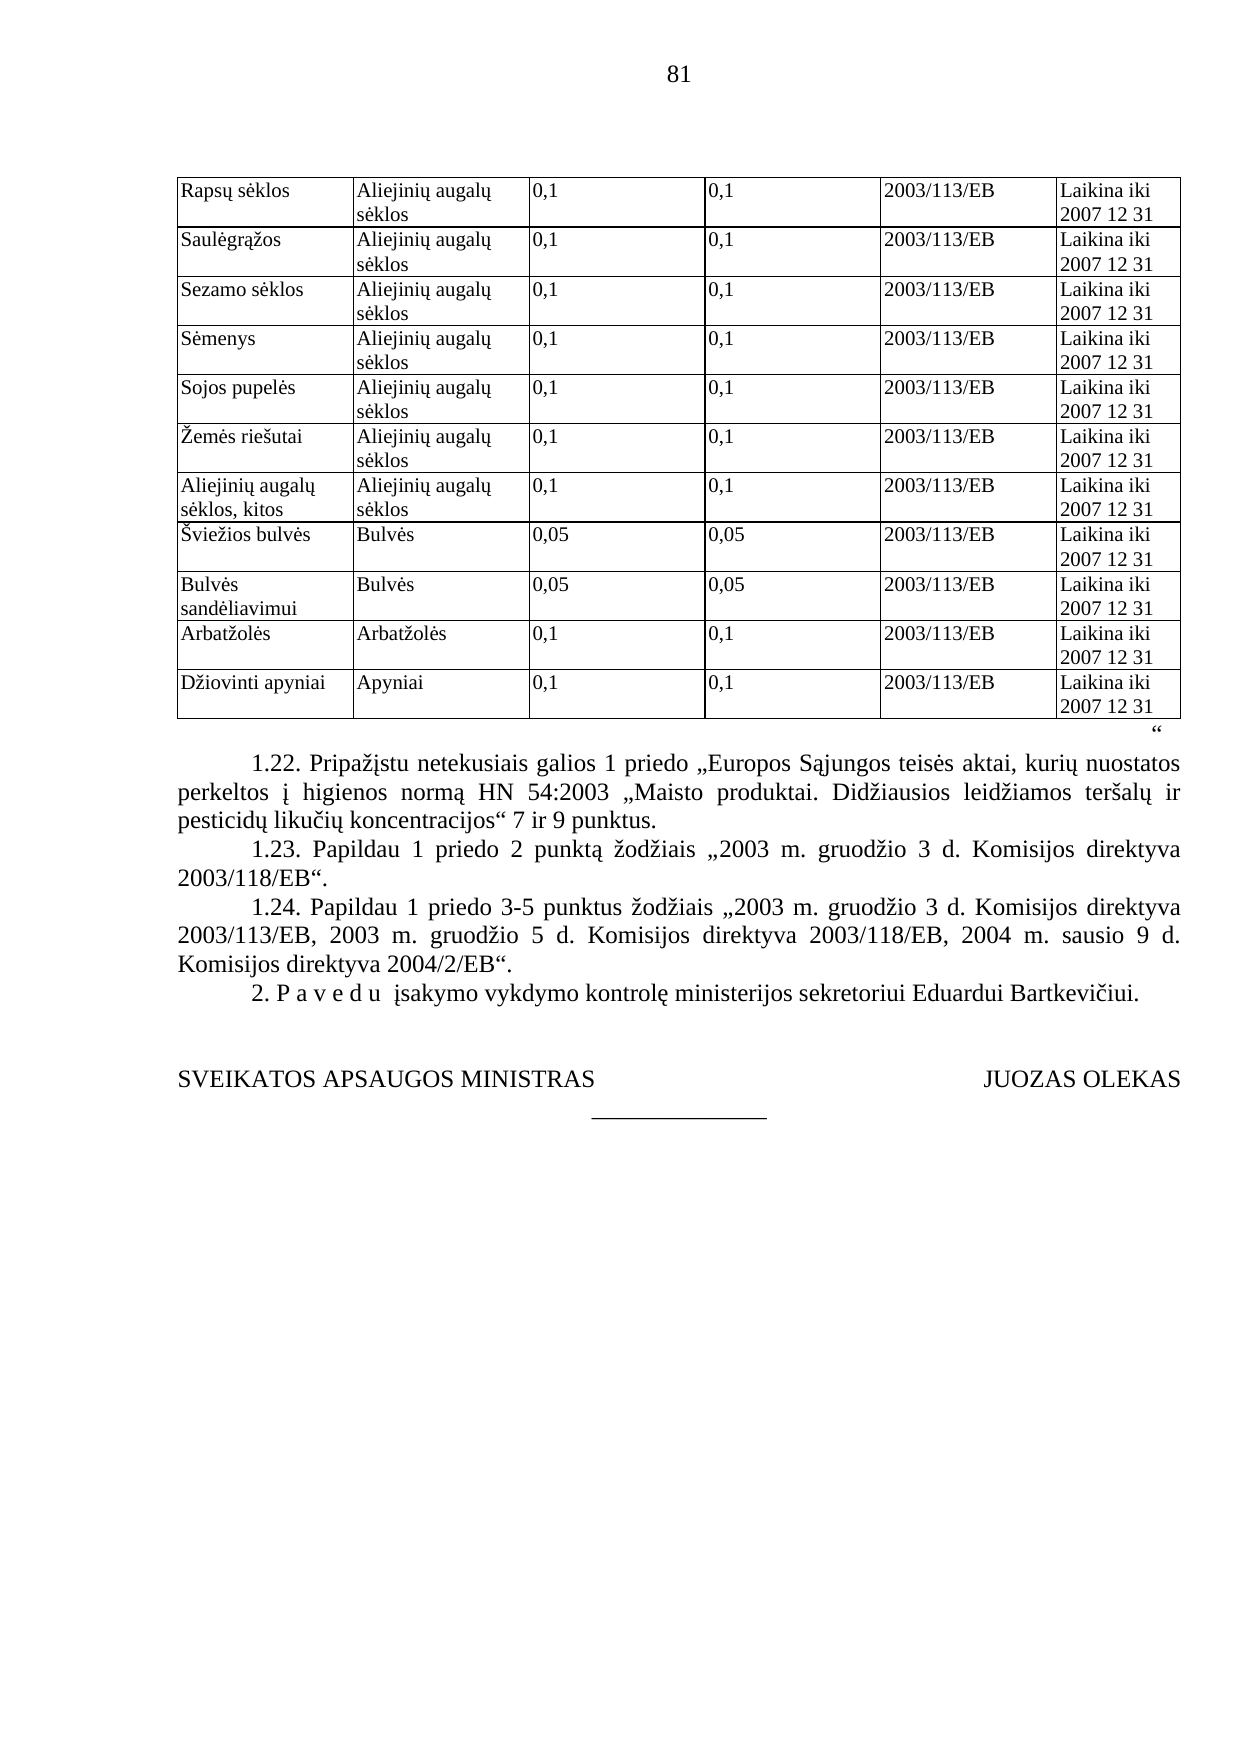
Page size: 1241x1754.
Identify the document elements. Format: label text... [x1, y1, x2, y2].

table_cell Apyniai [354, 670, 529, 718]
table_cell Laikina iki 2007 12 31 [1057, 277, 1180, 325]
table_cell Bulvės [354, 523, 529, 571]
table_cell Aliejinių augalų sėklos [354, 326, 529, 374]
table_cell 0,1 [530, 424, 704, 472]
table_cell 0,1 [530, 326, 704, 374]
table_cell Aliejinių augalų sėklos [354, 424, 529, 472]
table_cell 0,05 [530, 523, 704, 571]
table_cell Aliejinių augalų sėklos [354, 228, 529, 276]
text Sveikatos apsaugos ministras Juozas Olekas [177, 1064, 1181, 1093]
table_cell 2003/113/EB [881, 178, 1056, 226]
table_cell 0,1 [530, 670, 704, 718]
table_cell Sezamo sėklos [178, 277, 353, 325]
table_cell 0,1 [706, 178, 880, 226]
table_cell 2003/113/EB [881, 326, 1056, 374]
table_cell 2003/113/EB [881, 523, 1056, 571]
table_cell 2003/113/EB [881, 473, 1056, 521]
text “ [1077, 719, 1181, 748]
table_cell Sėmenys [178, 326, 353, 374]
table_cell Laikina iki 2007 12 31 [1057, 473, 1180, 521]
text 1.22. Pripažįstu netekusiais galios 1 priedo „Europos Sąjungos teisės aktai, kurių nuostatos perkeltos į higienos normą HN 54:2003 „Maisto produktai. Didžiausios leidžiamos teršalų ir pesticidų likučių koncentracijos“ 7 ir 9 punktus. [177, 748, 1181, 834]
table_cell Aliejinių augalų sėklos [354, 375, 529, 423]
table_cell 0,1 [530, 277, 704, 325]
table_cell 2003/113/EB [881, 572, 1056, 620]
table_cell 0,1 [530, 228, 704, 276]
table_cell Laikina iki 2007 12 31 [1057, 523, 1180, 571]
table_cell Šviežios bulvės [178, 523, 353, 571]
table_cell 0,1 [706, 375, 880, 423]
text 1.24. Papildau 1 priedo 3-5 punktus žodžiais „2003 m. gruodžio 3 d. Komisijos direktyva 2003/113/EB, 2003 m. gruodžio 5 d. Komisijos direktyva 2003/118/EB, 2004 m. sausio 9 d. Komisijos direktyva 2004/2/EB“. [177, 892, 1181, 978]
table_cell Laikina iki 2007 12 31 [1057, 178, 1180, 226]
table_cell 0,05 [530, 572, 704, 620]
table_cell 0,05 [706, 572, 880, 620]
table_cell 2003/113/EB [881, 424, 1056, 472]
table_cell Žemės riešutai [178, 424, 353, 472]
table_cell Laikina iki 2007 12 31 [1057, 375, 1180, 423]
table_cell 2003/113/EB [881, 670, 1056, 718]
table_cell Laikina iki 2007 12 31 [1057, 670, 1180, 718]
table_cell 0,1 [530, 178, 704, 226]
table_cell Saulėgrąžos [178, 228, 353, 276]
text ______________ [177, 1093, 1181, 1122]
table_cell Aliejinių augalų sėklos, kitos [178, 473, 353, 521]
table_cell Bulvės [354, 572, 529, 620]
table_cell 0,1 [530, 473, 704, 521]
table_cell Arbatžolės [354, 621, 529, 669]
table_cell Arbatžolės [178, 621, 353, 669]
table_cell Laikina iki 2007 12 31 [1057, 572, 1180, 620]
table_cell Rapsų sėklos [178, 178, 353, 226]
text 2. Pavedu įsakymo vykdymo kontrolę ministerijos sekretoriui Eduardui Bartkevičiui. [177, 978, 1181, 1007]
table_cell Aliejinių augalų sėklos [354, 277, 529, 325]
table_cell 0,1 [706, 277, 880, 325]
table_cell 0,1 [706, 326, 880, 374]
table_cell Laikina iki 2007 12 31 [1057, 621, 1180, 669]
text 1.23. Papildau 1 priedo 2 punktą žodžiais „2003 m. gruodžio 3 d. Komisijos direktyva 2003/118/EB“. [177, 834, 1181, 892]
table_cell 0,1 [706, 228, 880, 276]
table_cell 0,1 [706, 670, 880, 718]
table_cell 0,1 [706, 473, 880, 521]
table_cell Aliejinių augalų sėklos [354, 473, 529, 521]
table_cell Laikina iki 2007 12 31 [1057, 326, 1180, 374]
table_cell 2003/113/EB [881, 277, 1056, 325]
table_cell Aliejinių augalų sėklos [354, 178, 529, 226]
table_cell 2003/113/EB [881, 621, 1056, 669]
table_cell Laikina iki 2007 12 31 [1057, 424, 1180, 472]
table_cell Laikina iki 2007 12 31 [1057, 228, 1180, 276]
table_cell 0,1 [530, 621, 704, 669]
table_cell Džiovinti apyniai [178, 670, 353, 718]
table_cell Bulvės sandėliavimui [178, 572, 353, 620]
table_cell 0,1 [706, 621, 880, 669]
table_cell 2003/113/EB [881, 228, 1056, 276]
table_cell 0,05 [706, 523, 880, 571]
table_cell 0,1 [706, 424, 880, 472]
table_cell 2003/113/EB [881, 375, 1056, 423]
table_cell Sojos pupelės [178, 375, 353, 423]
table_cell 0,1 [530, 375, 704, 423]
